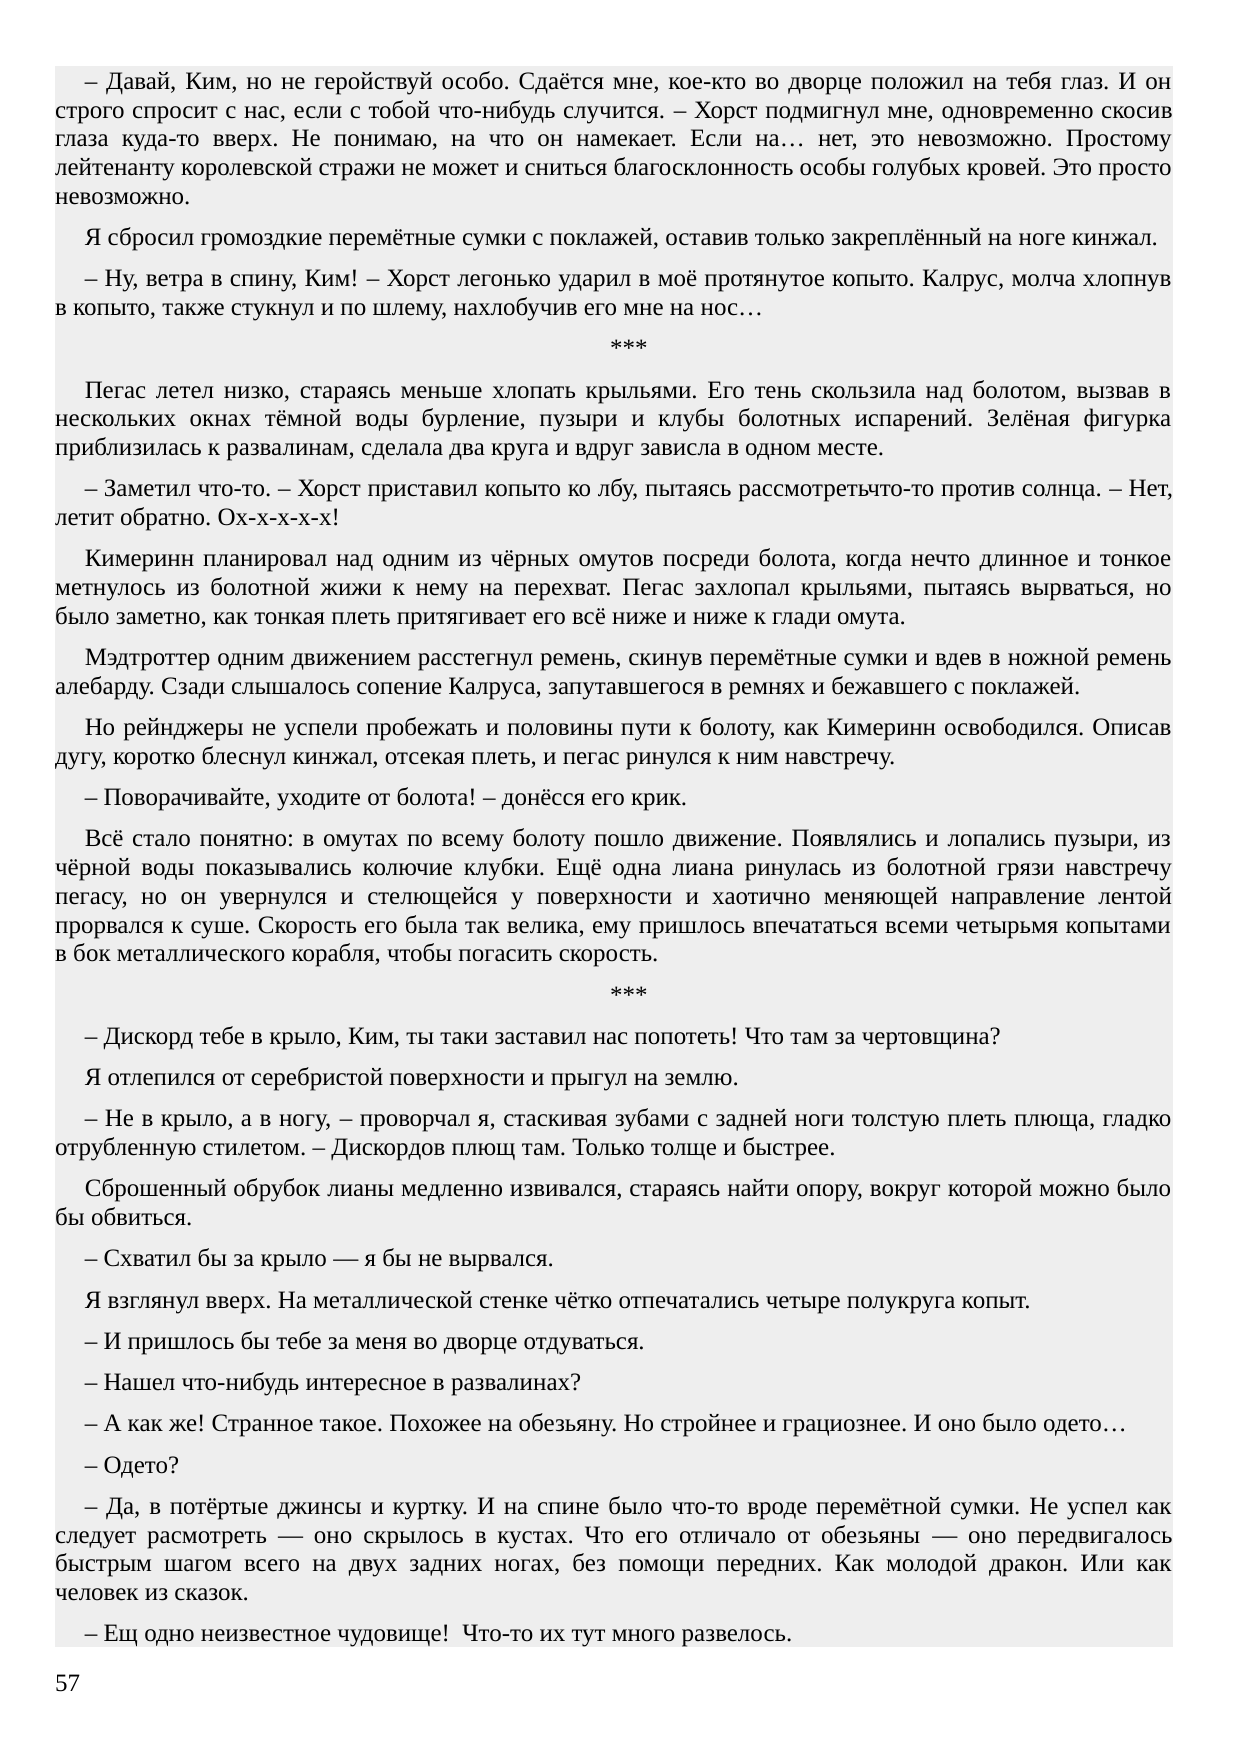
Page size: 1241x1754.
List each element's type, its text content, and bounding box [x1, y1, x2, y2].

text Но рейнджеры не успели пробежать и половины пути к болоту, как Кимеринн освободился. Описав дугу, коротко блеснул кинжал, отсекая плеть, и пегас ринулся к ним навстречу. [55, 712, 1173, 770]
text – И пришлось бы тебе за меня во дворце отдуваться. [55, 1326, 1173, 1355]
text – Одето? [55, 1450, 1173, 1478]
text – Давай, Ким, но не геройствуй особо. Сдаётся мне, кое-кто во дворце положил на тебя глаз. И он строго спросит с нас, если с тобой что-нибудь случится. – Хорст подмигнул мне, одновременно скосив глаза куда-то вверх. Не понимаю, на что он намекает. Если на… нет, это невозможно. Простому лейтенанту королевской стражи не может и сниться благосклонность особы голубых кровей. Это просто невозможно. [55, 66, 1173, 210]
text – Поворачивайте, уходите от болота! – донёсся его крик. [55, 782, 1173, 811]
text Мэдтроттер одним движением расстегнул ремень, скинув перемётные сумки и вдев в ножной ремень алебарду. Сзади слышалось сопение Калруса, запутавшегося в ремнях и бежавшего с поклажей. [55, 642, 1173, 700]
text – Ещ одно неизвестное чудовище! Что-то их тут много развелось. [55, 1618, 1173, 1647]
text *** [55, 333, 1173, 362]
text Всё стало понятно: в омутах по всему болоту пошло движение. Появлялись и лопались пузыри, из чёрной воды показывались колючие клубки. Ещё одна лиана ринулась из болотной грязи навстречу пегасу, но он увернулся и стелющейся у поверхности и хаотично меняющей направление лентой прорвался к суше. Скорость его была так велика, ему пришлось впечататься всеми четырьмя копытами в бок металлического корабля, чтобы погасить скорость. [55, 823, 1173, 967]
text Сброшенный обрубок лианы медленно извивался, стараясь найти опору, вокруг которой можно было бы обвиться. [55, 1173, 1173, 1231]
text Я сбросил громоздкие перемётные сумки с поклажей, оставив только закреплённый на ноге кинжал. [55, 222, 1173, 251]
text – Не в крыло, а в ногу, – проворчал я, стаскивая зубами с задней ноги толстую плеть плюща, гладко отрубленную стилетом. – Дискордов плющ там. Только толще и быстрее. [55, 1103, 1173, 1161]
text – Заметил что-то. – Хорст приставил копыто ко лбу, пытаясь рассмотретьчто-то против солнца. – Нет, летит обратно. Ох-х-х-х-х! [55, 473, 1173, 531]
text – А как же! Странное такое. Похожее на обезьяну. Но стройнее и грациознее. И оно было одето… [55, 1408, 1173, 1437]
text – Схватил бы за крыло — я бы не вырвался. [55, 1243, 1173, 1272]
text Пегас летел низко, стараясь меньше хлопать крыльями. Его тень скользила над болотом, вызвав в нескольких окнах тёмной воды бурление, пузыри и клубы болотных испарений. Зелёная фигурка приблизилась к развалинам, сделала два круга и вдруг зависла в одном месте. [55, 375, 1173, 461]
text – Да, в потёртые джинсы и куртку. И на спине было что-то вроде перемётной сумки. Не успел как следует расмотреть — оно скрылось в кустах. Что его отличало от обезьяны — оно передвигалось быстрым шагом всего на двух задних ногах, без помощи передних. Как молодой дракон. Или как человек из сказок. [55, 1491, 1173, 1606]
text Я отлепился от серебристой поверхности и прыгул на землю. [55, 1062, 1173, 1091]
text *** [55, 980, 1173, 1008]
text – Ну, ветра в спину, Ким! – Хорст легонько ударил в моё протянутое копыто. Калрус, молча хлопнув в копыто, также стукнул и по шлему, нахлобучив его мне на нос… [55, 263, 1173, 321]
text – Дискорд тебе в крыло, Ким, ты таки заставил нас попотеть! Что там за чертовщина? [55, 1021, 1173, 1050]
text – Нашел что-нибудь интересное в развалинах? [55, 1367, 1173, 1396]
text Я взглянул вверх. На металлической стенке чётко отпечатались четыре полукруга копыт. [55, 1285, 1173, 1313]
text Кимеринн планировал над одним из чёрных омутов посреди болота, когда нечто длинное и тонкое метнулось из болотной жижи к нему на перехват. Пегас захлопал крыльями, пытаясь вырваться, но было заметно, как тонкая плеть притягивает его всё ниже и ниже к глади омута. [55, 543, 1173, 630]
